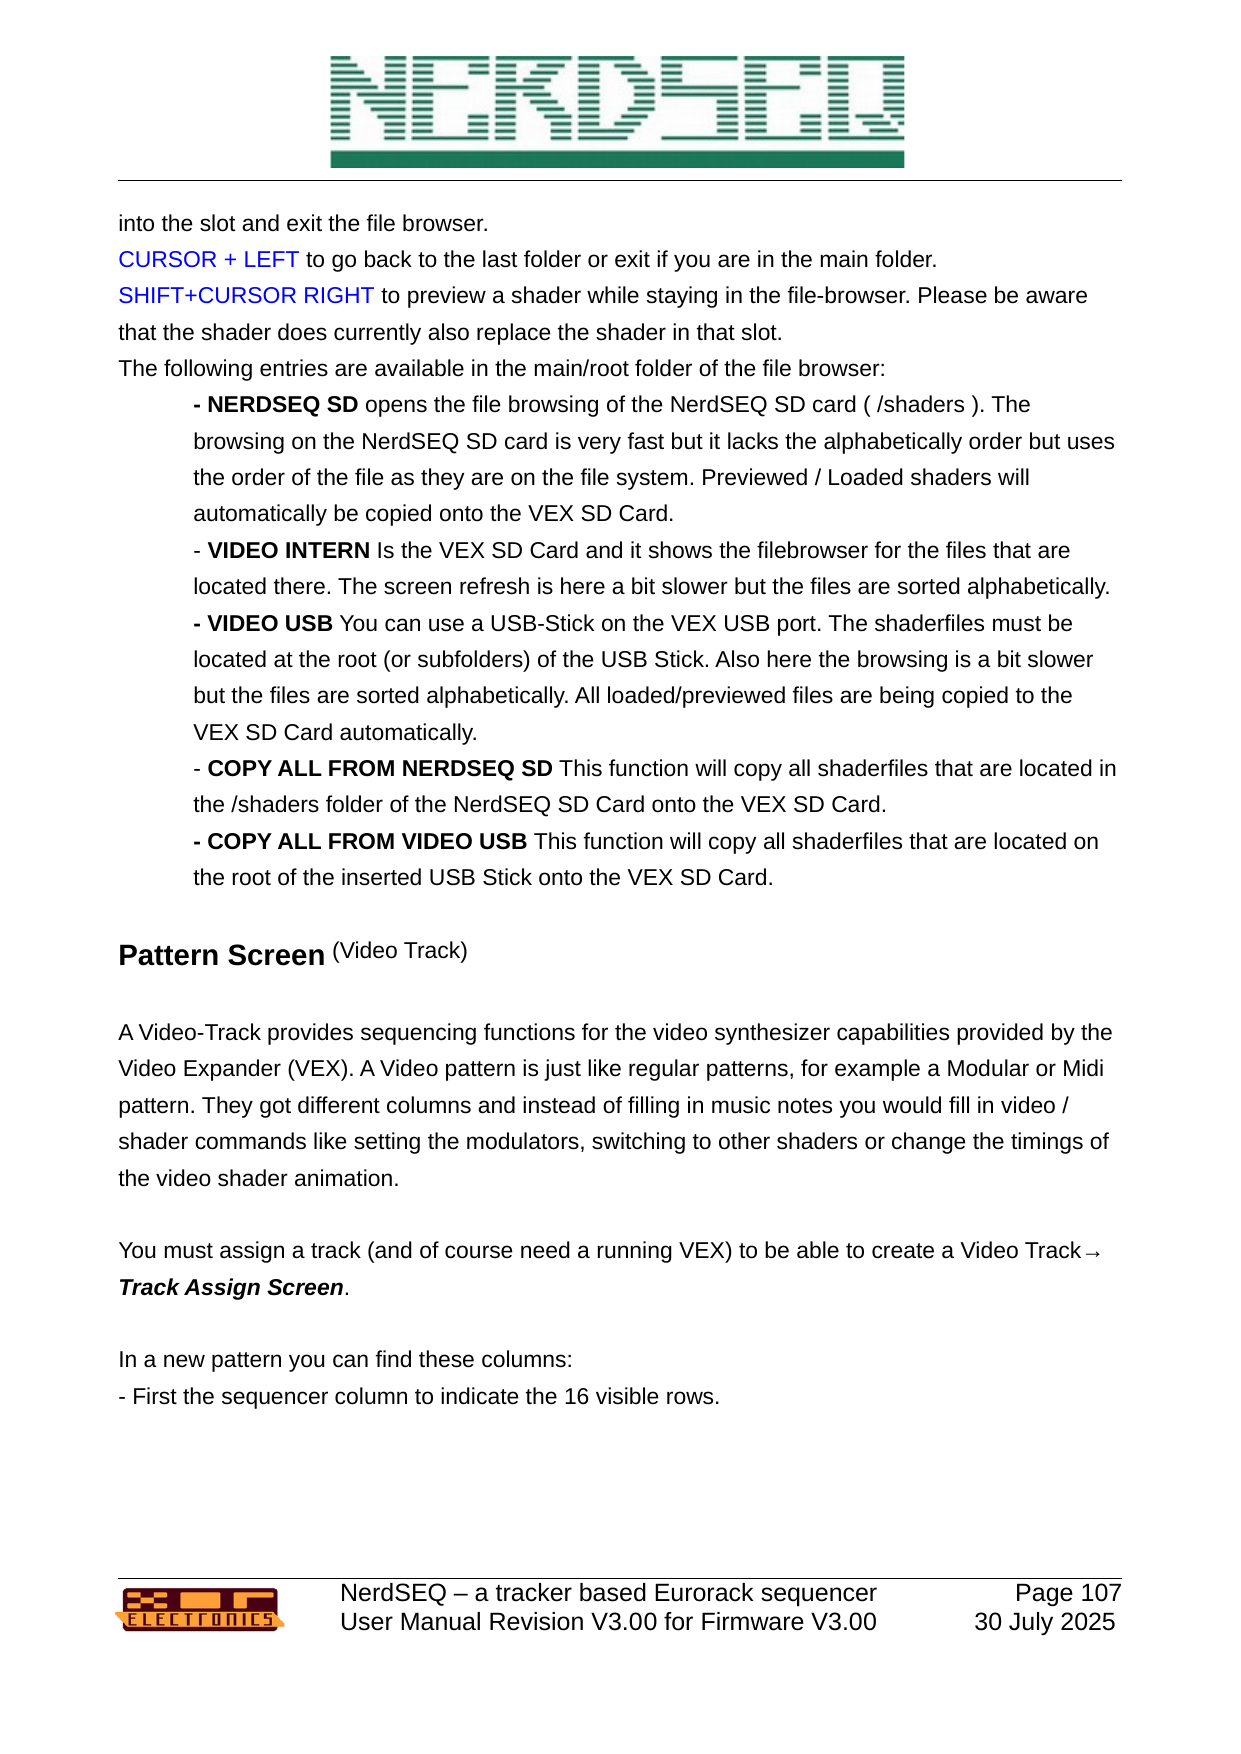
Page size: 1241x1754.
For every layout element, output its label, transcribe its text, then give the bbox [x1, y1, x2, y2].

text (Video Track) [118, 937, 1122, 973]
text - NERDSEQ SD opens the file browsing of the NerdSEQ SD card ( /shaders ). The browsing on the NerdSEQ SD card is very fast but it lacks the alphabetically order but uses the order of the file as they are on the file system. Previewed / Loaded shaders will automatically be copied onto the VEX SD Card. - VIDEO INTERN Is the VEX SD Card and it shows the filebrowser for the files that are located there. The screen refresh is here a bit slower but the files are sorted alphabetically. [193, 391, 1122, 599]
text In a new pattern you can find these columns: [118, 1346, 1122, 1373]
text The following entries are available in the main/root folder of the file browser: [118, 355, 1122, 381]
text A Video-Track provides sequencing functions for the video synthesizer capabilities provided by the Video Expander (VEX). A Video pattern is just like regular patterns, for example a Modular or Midi pattern. They got different columns and instead of filling in music notes you would fill in video / shader commands like setting the modulators, switching to other shaders or change the timings of the video shader animation. [118, 1019, 1122, 1191]
text - COPY ALL FROM NERDSEQ SD This function will copy all shaderfiles that are located in the /shaders folder of the NerdSEQ SD Card onto the VEX SD Card. [193, 755, 1122, 818]
text - VIDEO USB You can use a USB-Stick on the VEX USB port. The shaderfiles must be located at the root (or subfolders) of the USB Stick. Also here the browsing is a bit slower but the files are sorted alphabetically. All loaded/previewed files are being copied to the VEX SD Card automatically. [193, 609, 1122, 745]
text You must assign a track (and of course need a running VEX) to be able to create a Video Track→ Track Assign Screen. [118, 1237, 1122, 1300]
text into the slot and exit the file browser. CURSOR + LEFT to go back to the last folder or exit if you are in the main folder. SHIFT+CURSOR RIGHT to preview a shader while staying in the file-browser. Please be aware that the shader does currently also replace the shader in that slot. [118, 209, 1122, 345]
text - First the sequencer column to indicate the 16 visible rows. [118, 1383, 1122, 1409]
picture [115, 1584, 285, 1634]
subtitle Pattern Screen [118, 938, 326, 972]
picture [330, 56, 905, 168]
text - COPY ALL FROM VIDEO USB This function will copy all shaderfiles that are located on the root of the inserted USB Stick onto the VEX SD Card. [193, 828, 1122, 890]
